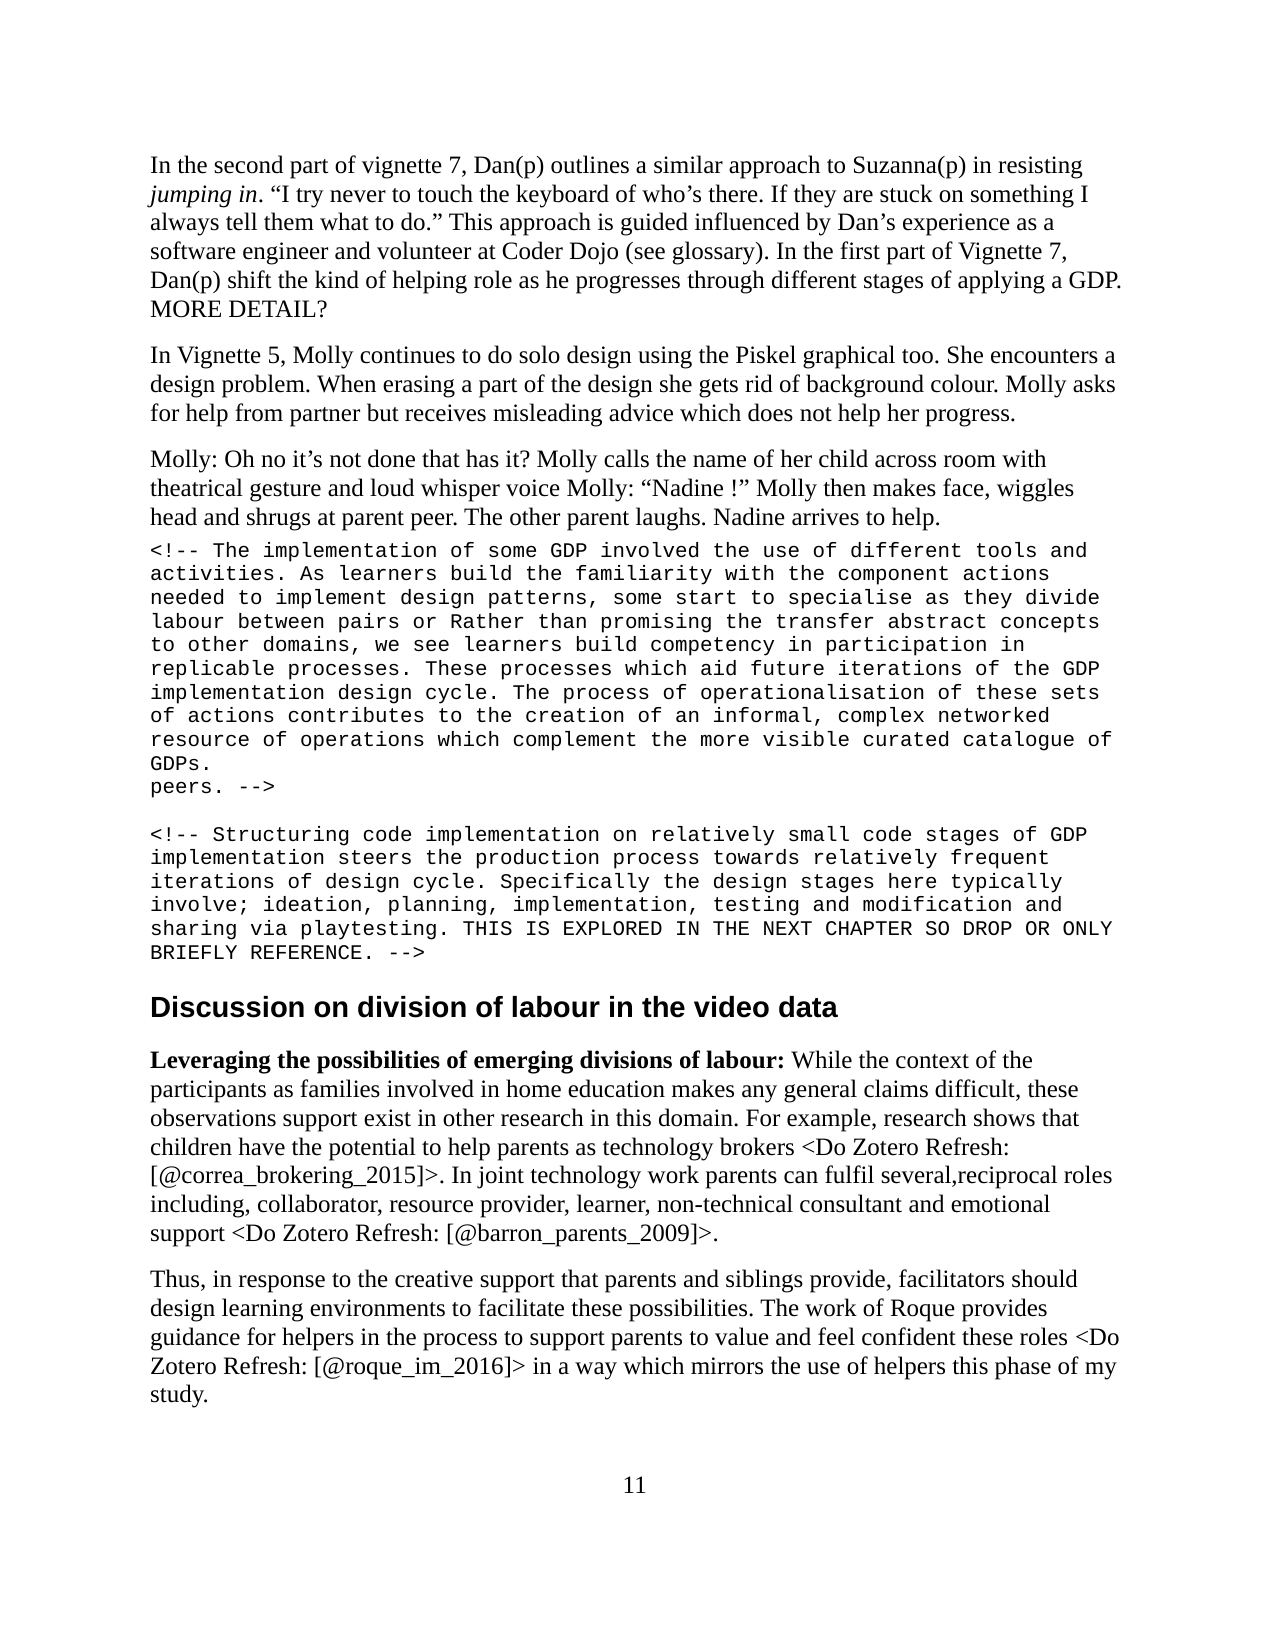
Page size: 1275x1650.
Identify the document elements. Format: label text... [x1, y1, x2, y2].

text Thus, in response to the creative support that parents and siblings provide, facilitators should design learning environments to facilitate these possibilities. The work of Roque provides guidance for helpers in the process to support parents to value and feel confident these roles <Do Zotero Refresh: [@roque_im_2016]> in a way which mirrors the use of helpers this phase of my study. [150, 1264, 1125, 1408]
text In Vignette 5, Molly continues to do solo design using the Piskel graphical too. She encounters a design problem. When erasing a part of the design she gets rid of background colour. Molly asks for help from partner but receives misleading advice which does not help her progress. [150, 340, 1125, 427]
text Molly: Oh no it’s not done that has it? Molly calls the name of her child across room with theatrical gesture and loud whisper voice Molly: “Nadine !” Molly then makes face, wiggles head and shrugs at parent peer. The other parent laughs. Nadine arrives to help. [150, 444, 1125, 531]
text <!-- Structuring code implementation on relatively small code stages of GDP implementation steers the production process towards relatively frequent iterations of design cycle. Specifically the design stages here typically involve; ideation, planning, implementation, testing and modification and sharing via playtesting. THIS IS EXPLORED IN THE NEXT CHAPTER SO DROP OR ONLY BRIEFLY REFERENCE. --> [150, 823, 1125, 965]
text <!-- The implementation of some GDP involved the use of different tools and activities. As learners build the familiarity with the component actions needed to implement design patterns, some start to specialise as they divide labour between pairs or Rather than promising the transfer abstract concepts to other domains, we see learners build competency in participation in replicable processes. These processes which aid future iterations of the GDP implementation design cycle. The process of operationalisation of these sets of actions contributes to the creation of an informal, complex networked resource of operations which complement the more visible curated catalogue of GDPs. [150, 540, 1125, 776]
text In the second part of vignette 7, Dan(p) outlines a similar approach to Suzanna(p) in resisting jumping in. “I try never to touch the keyboard of who’s there. If they are stuck on something I always tell them what to do.” This approach is guided influenced by Dan’s experience as a software engineer and volunteer at Coder Dojo (see glossary). In the first part of Vignette 7, Dan(p) shift the kind of helping role as he progresses through different stages of applying a GDP. MORE DETAIL? [150, 150, 1125, 322]
text Leveraging the possibilities of emerging divisions of labour: While the context of the participants as families involved in home education makes any general claims difficult, these observations support exist in other research in this domain. For example, research shows that children have the potential to help parents as technology brokers <Do Zotero Refresh: [@correa_brokering_2015]>. In joint technology work parents can fulfil several,reciprocal roles including, collaborator, resource provider, learner, non-technical consultant and emotional support <Do Zotero Refresh: [@barron_parents_2009]>. [150, 1045, 1125, 1247]
text peers. --> [150, 776, 1125, 800]
subtitle Discussion on division of labour in the video data [150, 990, 1125, 1024]
